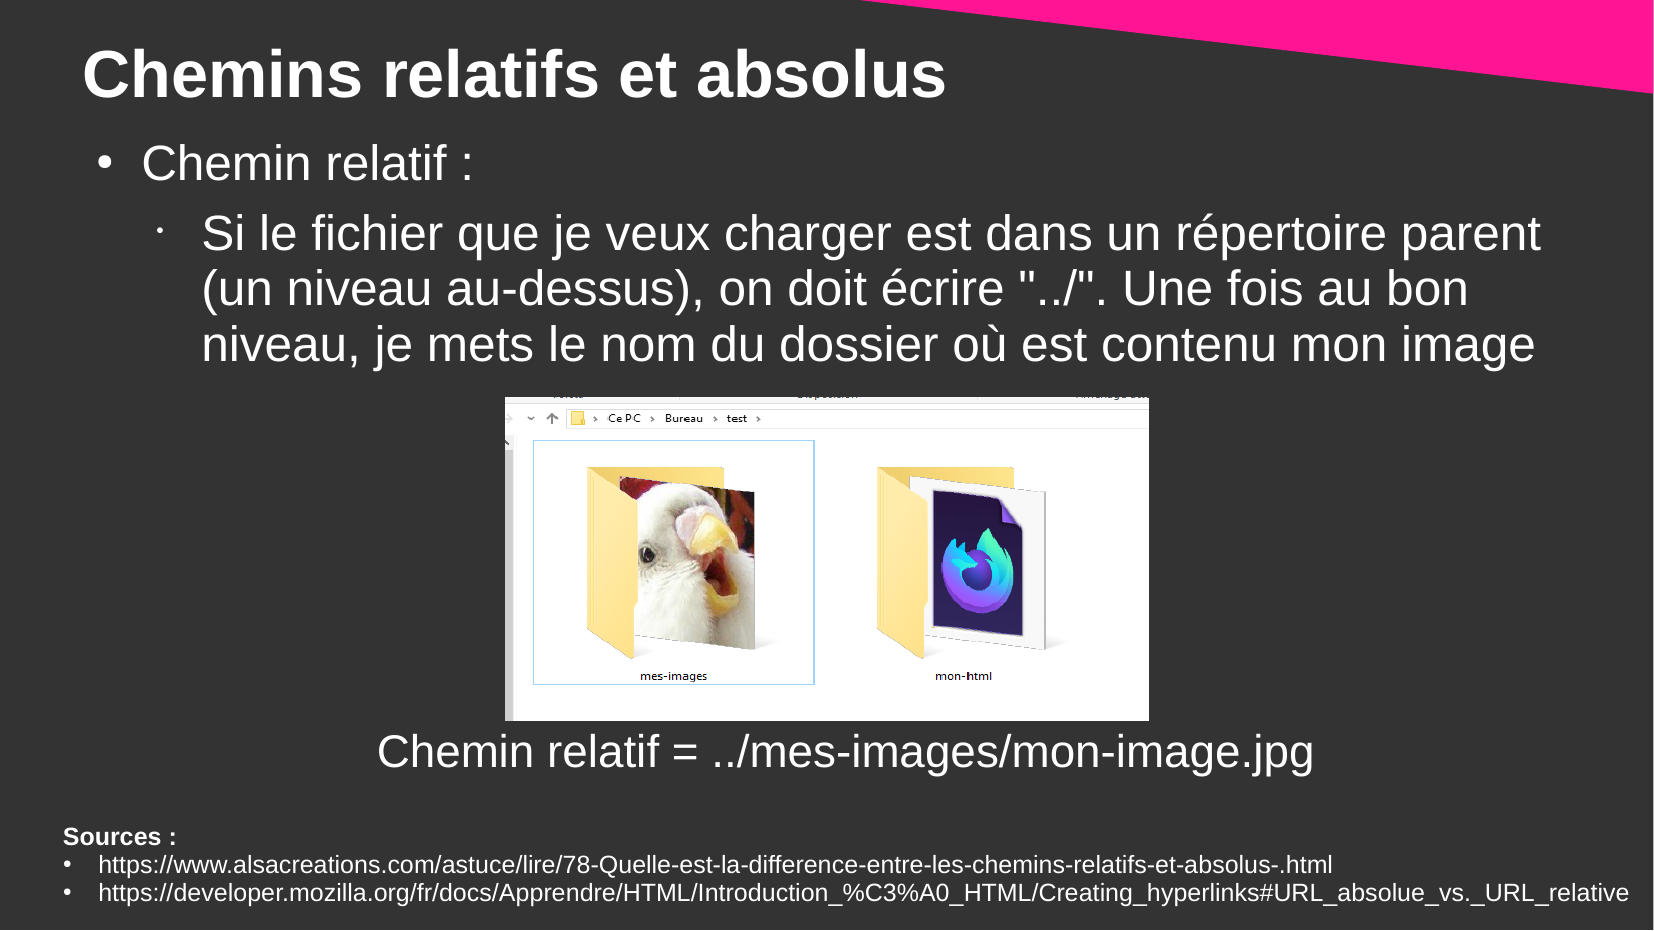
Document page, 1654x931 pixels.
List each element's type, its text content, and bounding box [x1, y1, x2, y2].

title Chemins relatifs et absolus [82, 37, 1052, 122]
text_box Sources : https://www.alsacreations.com/astuce/lire/78-Quelle-est-la-difference-entre-les-chemins-relatifs-et-absolus-.html https://developer.mozilla.org/fr/docs/Apprendre/HTML/Introduction_%C3%A0_HTML/Creating_hyperlinks#URL_absolue_vs._URL_relative [48, 815, 1654, 915]
picture [505, 397, 1149, 721]
text_box [859, 0, 1654, 94]
title Chemin relatif = ../mes-images/mon-image.jpg [271, 726, 1421, 787]
list Chemin relatif : Si le fichier que je veux charger est dans un répertoire parent (un niveau au-dessus), on doit écrire "../". Une fois au bon niveau, je mets le nom du dossier où est contenu mon image [80, 135, 1546, 381]
